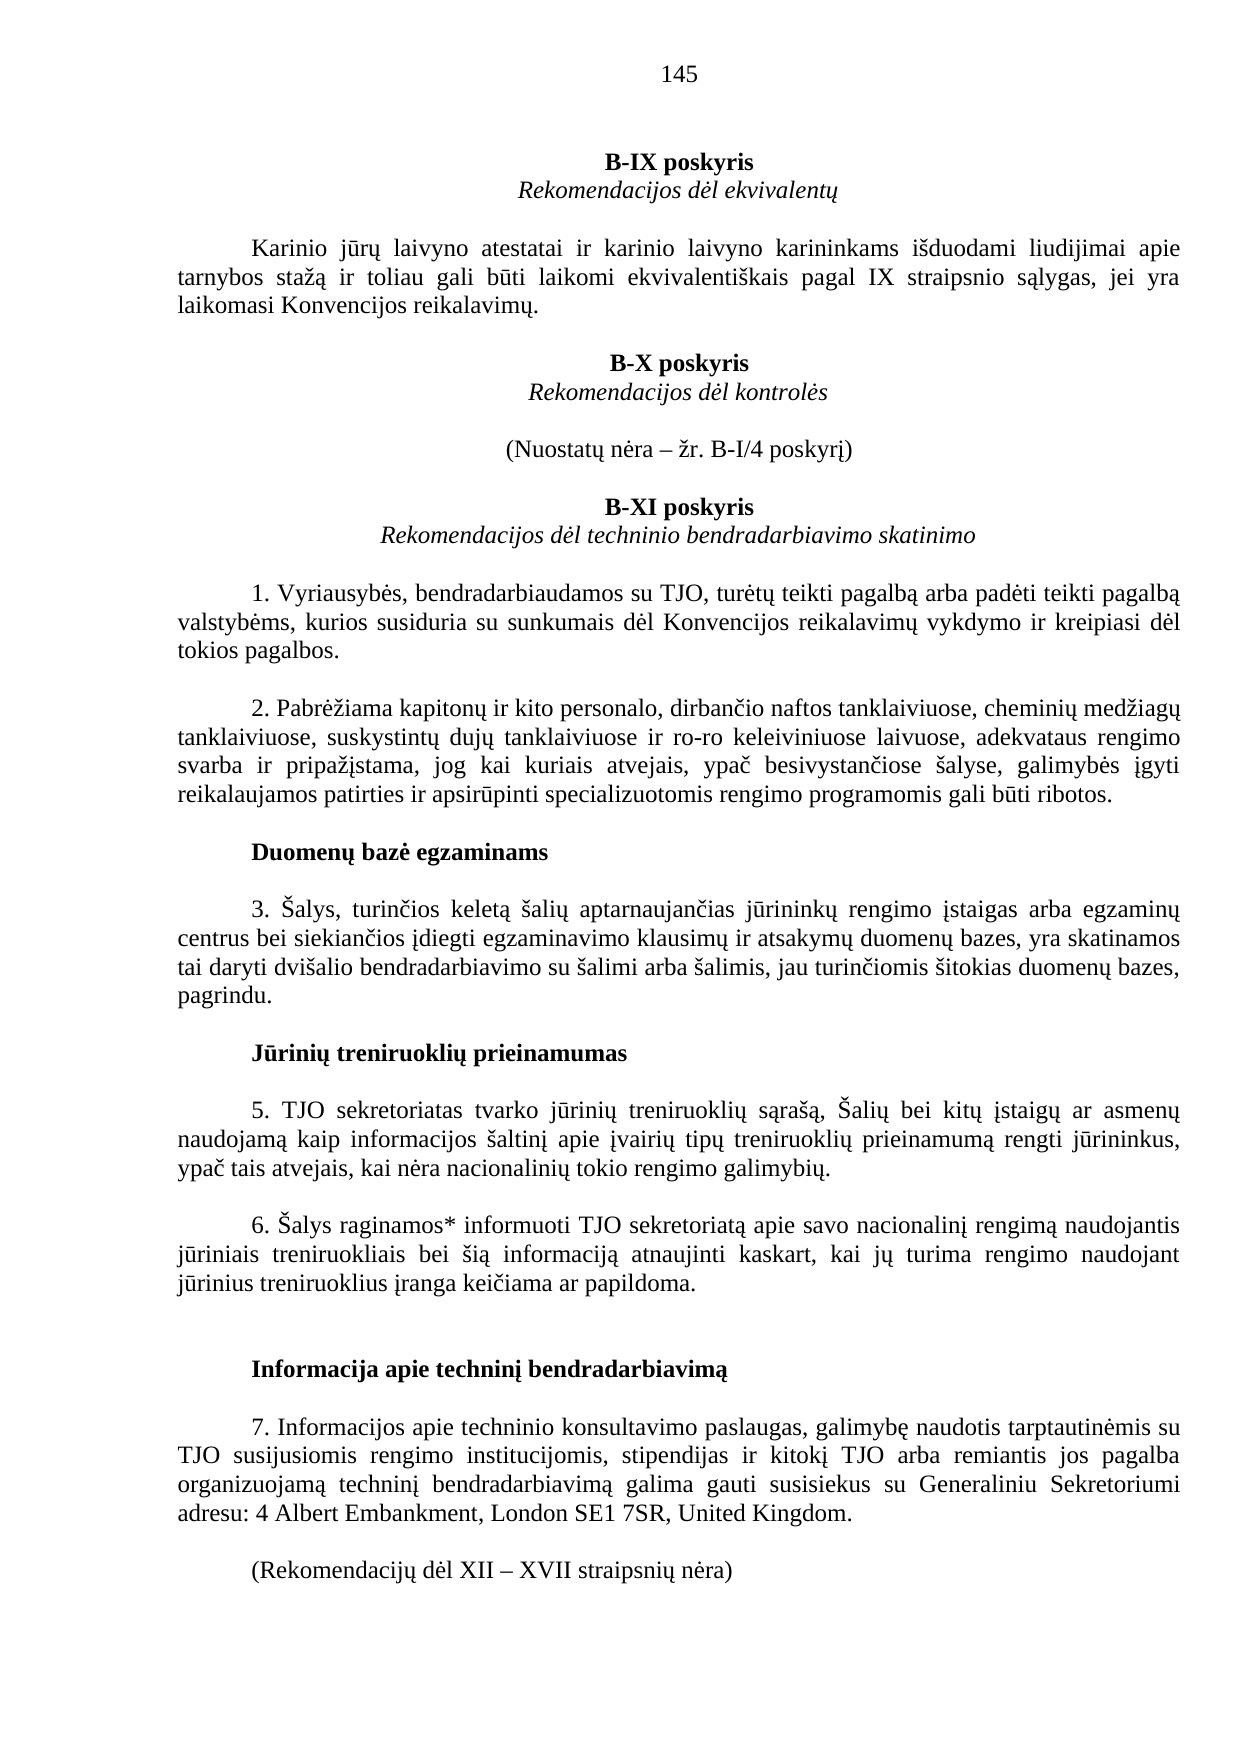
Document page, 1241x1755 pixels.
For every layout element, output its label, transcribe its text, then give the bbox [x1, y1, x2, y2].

text Duomenų bazė egzaminams [177, 837, 1181, 866]
text B-IX poskyris [177, 147, 1181, 176]
text 7. Informacijos apie techninio konsultavimo paslaugas, galimybę naudotis tarptautinėmis su TJO susijusiomis rengimo institucijomis, stipendijas ir kitokį TJO arba remiantis jos pagalba organizuojamą techninį bendradarbiavimą galima gauti susisiekus su Generaliniu Sekretoriumi adresu: 4 Albert Embankment, London SE1 7SR, United Kingdom. [177, 1412, 1181, 1527]
text 3. Šalys, turinčios keletą šalių aptarnaujančias jūrininkų rengimo įstaigas arba egzaminų centrus bei siekiančios įdiegti egzaminavimo klausimų ir atsakymų duomenų bazes, yra skatinamos tai daryti dvišalio bendradarbiavimo su šalimi arba šalimis, jau turinčiomis šitokias duomenų bazes, pagrindu. [177, 894, 1181, 1009]
text 6. Šalys raginamos* informuoti TJO sekretoriatą apie savo nacionalinį rengimą naudojantis jūriniais treniruokliais bei šią informaciją atnaujinti kaskart, kai jų turima rengimo naudojant jūrinius treniruoklius įranga keičiama ar papildoma. [177, 1211, 1181, 1297]
text (Nuostatų nėra – žr. B-I/4 poskyrį) [177, 434, 1181, 463]
text Jūrinių treniruoklių prieinamumas [177, 1038, 1181, 1067]
text Karinio jūrų laivyno atestatai ir karinio laivyno karininkams išduodami liudijimai apie tarnybos stažą ir toliau gali būti laikomi ekvivalentiškais pagal IX straipsnio sąlygas, jei yra laikomasi Konvencijos reikalavimų. [177, 233, 1181, 319]
text B-XI poskyris [177, 492, 1181, 521]
text Rekomendacijos dėl techninio bendradarbiavimo skatinimo [177, 521, 1181, 549]
text Informacija apie techninį bendradarbiavimą [177, 1354, 1181, 1383]
text B-X poskyris [177, 348, 1181, 377]
text 1. Vyriausybės, bendradarbiaudamos su TJO, turėtų teikti pagalbą arba padėti teikti pagalbą valstybėms, kurios susiduria su sunkumais dėl Konvencijos reikalavimų vykdymo ir kreipiasi dėl tokios pagalbos. [177, 578, 1181, 664]
text Rekomendacijos dėl ekvivalentų [177, 176, 1181, 204]
text 5. TJO sekretoriatas tvarko jūrinių treniruoklių sąrašą, Šalių bei kitų įstaigų ar asmenų naudojamą kaip informacijos šaltinį apie įvairių tipų treniruoklių prieinamumą rengti jūrininkus, ypač tais atvejais, kai nėra nacionalinių tokio rengimo galimybių. [177, 1096, 1181, 1182]
text (Rekomendacijų dėl XII – XVII straipsnių nėra) [177, 1556, 1181, 1584]
text Rekomendacijos dėl kontrolės [177, 377, 1181, 406]
text 2. Pabrėžiama kapitonų ir kito personalo, dirbančio naftos tanklaiviuose, cheminių medžiagų tanklaiviuose, suskystintų dujų tanklaiviuose ir ro-ro keleiviniuose laivuose, adekvataus rengimo svarba ir pripažįstama, jog kai kuriais atvejais, ypač besivystančiose šalyse, galimybės įgyti reikalaujamos patirties ir apsirūpinti specializuotomis rengimo programomis gali būti ribotos. [177, 693, 1181, 808]
